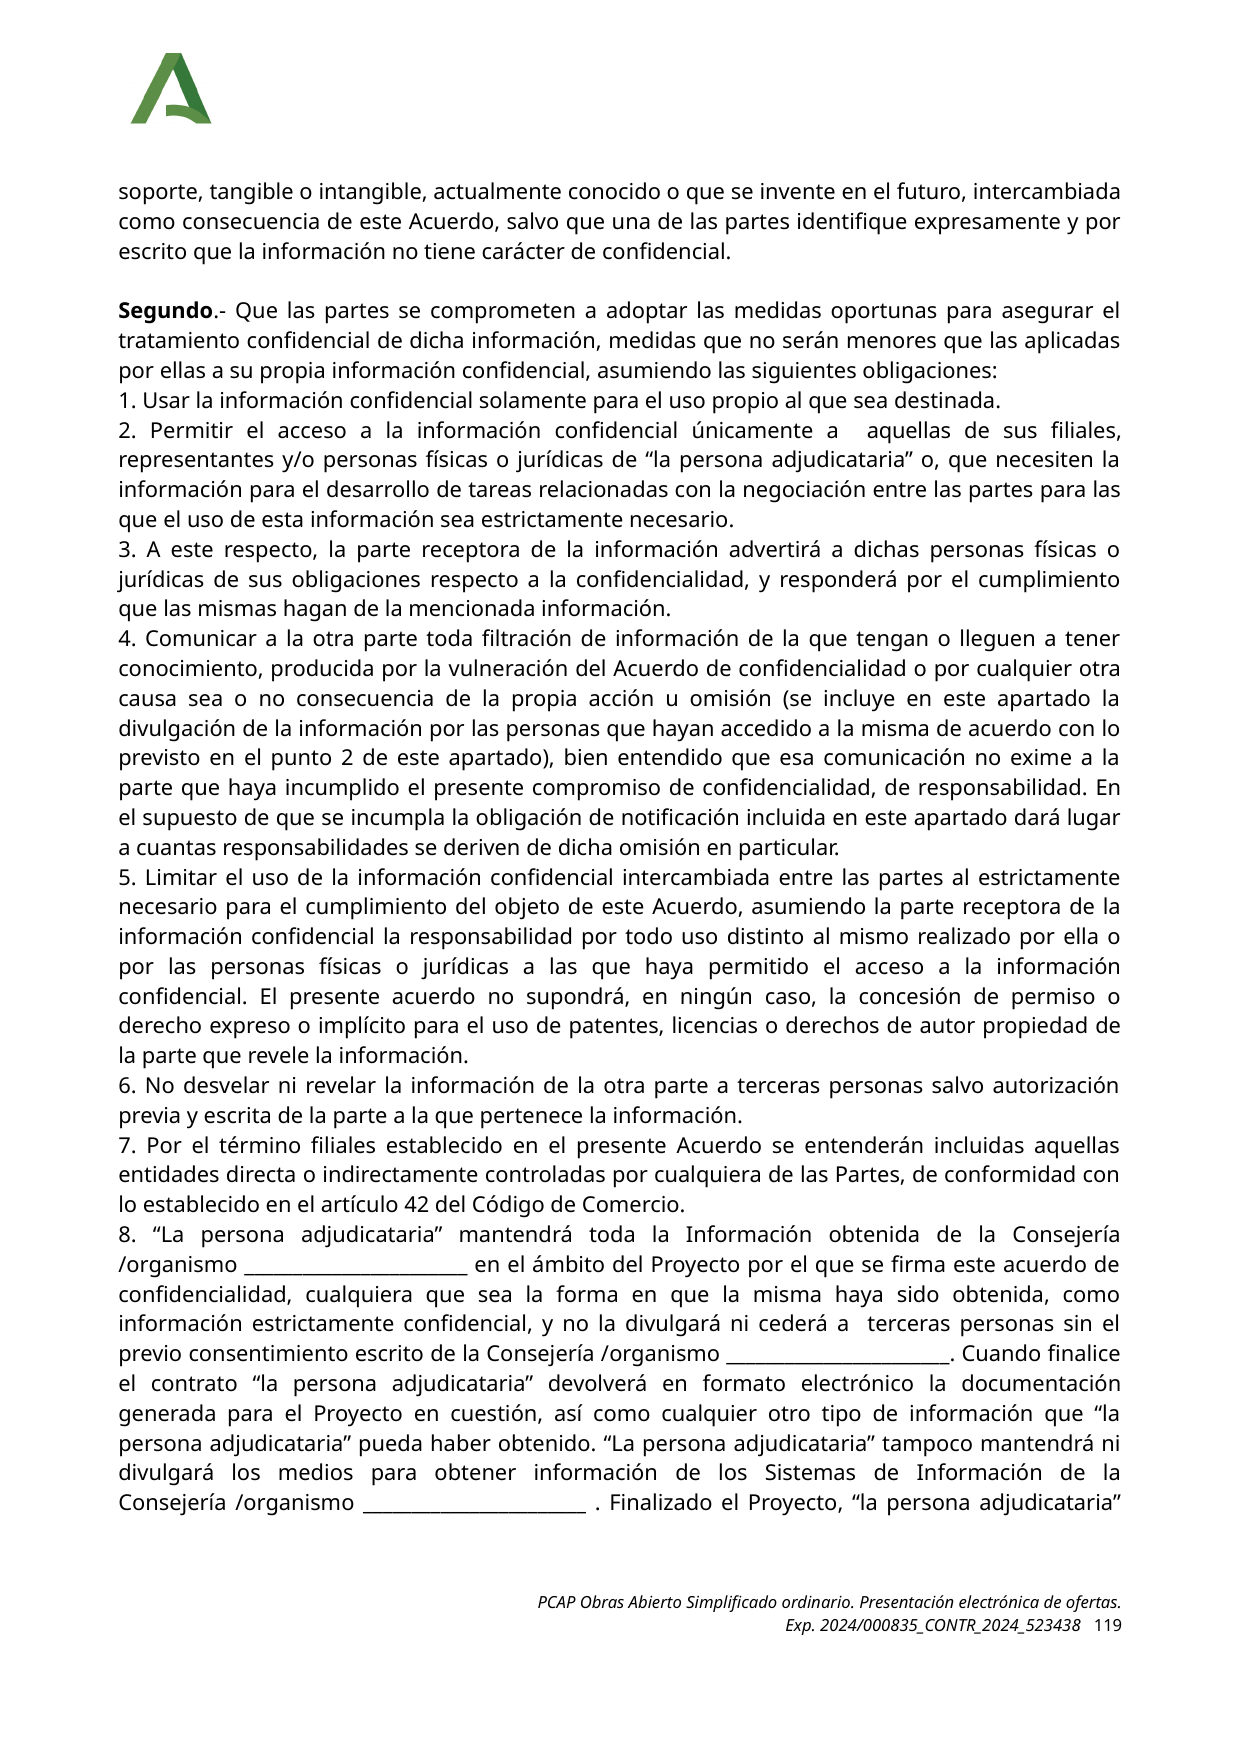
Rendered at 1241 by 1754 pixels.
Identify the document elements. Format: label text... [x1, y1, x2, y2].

text soporte, tangible o intangible, actualmente conocido o que se invente en el futuro, intercambiada como consecuencia de este Acuerdo, salvo que una de las partes identifique expresamente y por escrito que la información no tiene carácter de confidencial. [118, 176, 1122, 266]
text 4. Comunicar a la otra parte toda filtración de información de la que tengan o lleguen a tener conocimiento, producida por la vulneración del Acuerdo de confidencialidad o por cualquier otra causa sea o no consecuencia de la propia acción u omisión (se incluye en este apartado la divulgación de la información por las personas que hayan accedido a la misma de acuerdo con lo previsto en el punto 2 de este apartado), bien entendido que esa comunicación no exime a la parte que haya incumplido el presente compromiso de confidencialidad, de responsabilidad. En el supuesto de que se incumpla la obligación de notificación incluida en este apartado dará lugar a cuantas responsabilidades se deriven de dicha omisión en particular. [118, 623, 1122, 862]
text 5. Limitar el uso de la información confidencial intercambiada entre las partes al estrictamente necesario para el cumplimiento del objeto de este Acuerdo, asumiendo la parte receptora de la información confidencial la responsabilidad por todo uso distinto al mismo realizado por ella o por las personas físicas o jurídicas a las que haya permitido el acceso a la información confidencial. El presente acuerdo no supondrá, en ningún caso, la concesión de permiso o derecho expreso o implícito para el uso de patentes, licencias o derechos de autor propiedad de la parte que revele la información. [118, 862, 1122, 1070]
text 8. “La persona adjudicataria” mantendrá toda la Información obtenida de la Consejería /organismo _______________________ en el ámbito del Proyecto por el que se firma este acuerdo de confidencialidad, cualquiera que sea la forma en que la misma haya sido obtenida, como información estrictamente confidencial, y no la divulgará ni cederá a terceras personas sin el previo consentimiento escrito de la Consejería /organismo _______________________. Cuando finalice el contrato “la persona adjudicataria” devolverá en formato electrónico la documentación generada para el Proyecto en cuestión, así como cualquier otro tipo de información que “la persona adjudicataria” pueda haber obtenido. “La persona adjudicataria” tampoco mantendrá ni divulgará los medios para obtener información de los Sistemas de Información de la Consejería /organismo _______________________ . Finalizado el Proyecto, “la persona adjudicataria” [118, 1219, 1122, 1517]
text 2. Permitir el acceso a la información confidencial únicamente a aquellas de sus filiales, representantes y/o personas físicas o jurídicas de “la persona adjudicataria” o, que necesiten la información para el desarrollo de tareas relacionadas con la negociación entre las partes para las que el uso de esta información sea estrictamente necesario. [118, 415, 1122, 534]
text 6. No desvelar ni revelar la información de la otra parte a terceras personas salvo autorización previa y escrita de la parte a la que pertenece la información. [118, 1070, 1122, 1130]
text 1. Usar la información confidencial solamente para el uso propio al que sea destinada. [118, 385, 1122, 415]
text 3. A este respecto, la parte receptora de la información advertirá a dichas personas físicas o jurídicas de sus obligaciones respecto a la confidencialidad, y responderá por el cumplimiento que las mismas hagan de la mencionada información. [118, 534, 1122, 623]
picture [127, 48, 216, 128]
text Segundo.- Que las partes se comprometen a adoptar las medidas oportunas para asegurar el tratamiento confidencial de dicha información, medidas que no serán menores que las aplicadas por ellas a su propia información confidencial, asumiendo las siguientes obligaciones: [118, 296, 1122, 385]
text 7. Por el término filiales establecido en el presente Acuerdo se entenderán incluidas aquellas entidades directa o indirectamente controladas por cualquiera de las Partes, de conformidad con lo establecido en el artículo 42 del Código de Comercio. [118, 1130, 1122, 1219]
